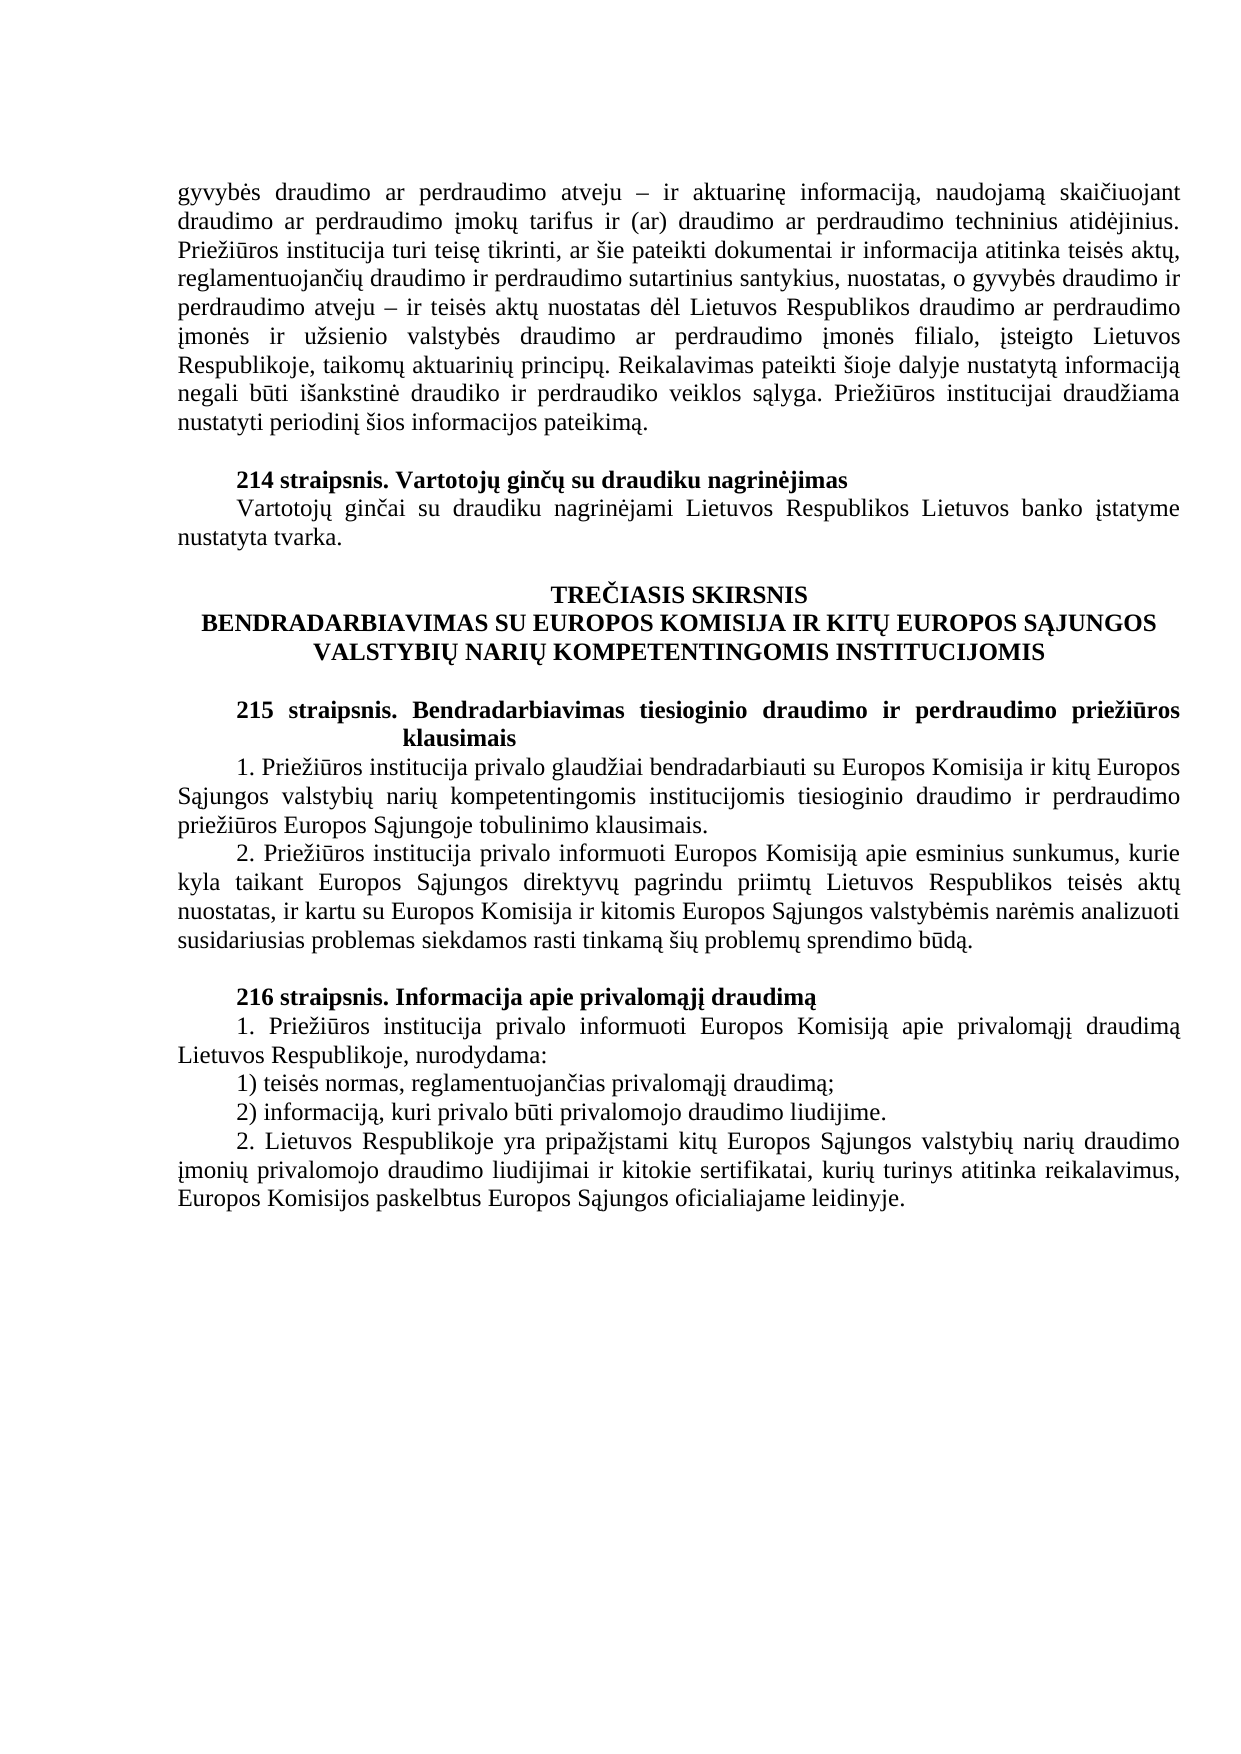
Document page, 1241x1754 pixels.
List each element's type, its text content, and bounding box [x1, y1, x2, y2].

text 2) informaciją, kuri privalo būti privalomojo draudimo liudijime. [177, 1097, 1181, 1126]
text 1. Priežiūros institucija privalo informuoti Europos Komisiją apie privalomąjį draudimą Lietuvos Respublikoje, nurodydama: [177, 1011, 1181, 1068]
text 1. Priežiūros institucija privalo glaudžiai bendradarbiauti su Europos Komisija ir kitų Europos Sąjungos valstybių narių kompetentingomis institucijomis tiesioginio draudimo ir perdraudimo priežiūros Europos Sąjungoje tobulinimo klausimais. [177, 752, 1181, 838]
text 1) teisės normas, reglamentuojančias privalomąjį draudimą; [177, 1068, 1181, 1097]
text Vartotojų ginčai su draudiku nagrinėjami Lietuvos Respublikos Lietuvos banko įstatyme nustatyta tvarka. [177, 493, 1181, 551]
text 216 straipsnis. Informacija apie privalomąjį draudimą [177, 982, 1181, 1011]
text TREČIASIS SKIRSNIS [177, 580, 1181, 608]
text gyvybės draudimo ar perdraudimo atveju – ir aktuarinę informaciją, naudojamą skaičiuojant draudimo ar perdraudimo įmokų tarifus ir (ar) draudimo ar perdraudimo techninius atidėjinius. Priežiūros institucija turi teisę tikrinti, ar šie pateikti dokumentai ir informacija atitinka teisės aktų, reglamentuojančių draudimo ir perdraudimo sutartinius santykius, nuostatas, o gyvybės draudimo ir perdraudimo atveju – ir teisės aktų nuostatas dėl Lietuvos Respublikos draudimo ar perdraudimo įmonės ir užsienio valstybės draudimo ar perdraudimo įmonės filialo, įsteigto Lietuvos Respublikoje, taikomų aktuarinių principų. Reikalavimas pateikti šioje dalyje nustatytą informaciją negali būti išankstinė draudiko ir perdraudiko veiklos sąlyga. Priežiūros institucijai draudžiama nustatyti periodinį šios informacijos pateikimą. [177, 177, 1181, 436]
text BENDRADARBIAVIMAS SU EUROPOS KOMISIJA ir kitų Europos Sąjungos valstybIŲ narIŲ KOMPETEnTINGOMIS INSTITUCIJOMIS [177, 608, 1181, 666]
text 2. Lietuvos Respublikoje yra pripažįstami kitų Europos Sąjungos valstybių narių draudimo įmonių privalomojo draudimo liudijimai ir kitokie sertifikatai, kurių turinys atitinka reikalavimus, Europos Komisijos paskelbtus Europos Sąjungos oficialiajame leidinyje. [177, 1126, 1181, 1212]
text 214 straipsnis. Vartotojų ginčų su draudiku nagrinėjimas [177, 465, 1181, 493]
text 215 straipsnis. Bendradarbiavimas tiesioginio draudimo ir perdraudimo priežiūros klausimais [236, 695, 1181, 752]
text 2. Priežiūros institucija privalo informuoti Europos Komisiją apie esminius sunkumus, kurie kyla taikant Europos Sąjungos direktyvų pagrindu priimtų Lietuvos Respublikos teisės aktų nuostatas, ir kartu su Europos Komisija ir kitomis Europos Sąjungos valstybėmis narėmis analizuoti susidariusias problemas siekdamos rasti tinkamą šių problemų sprendimo būdą. [177, 838, 1181, 953]
